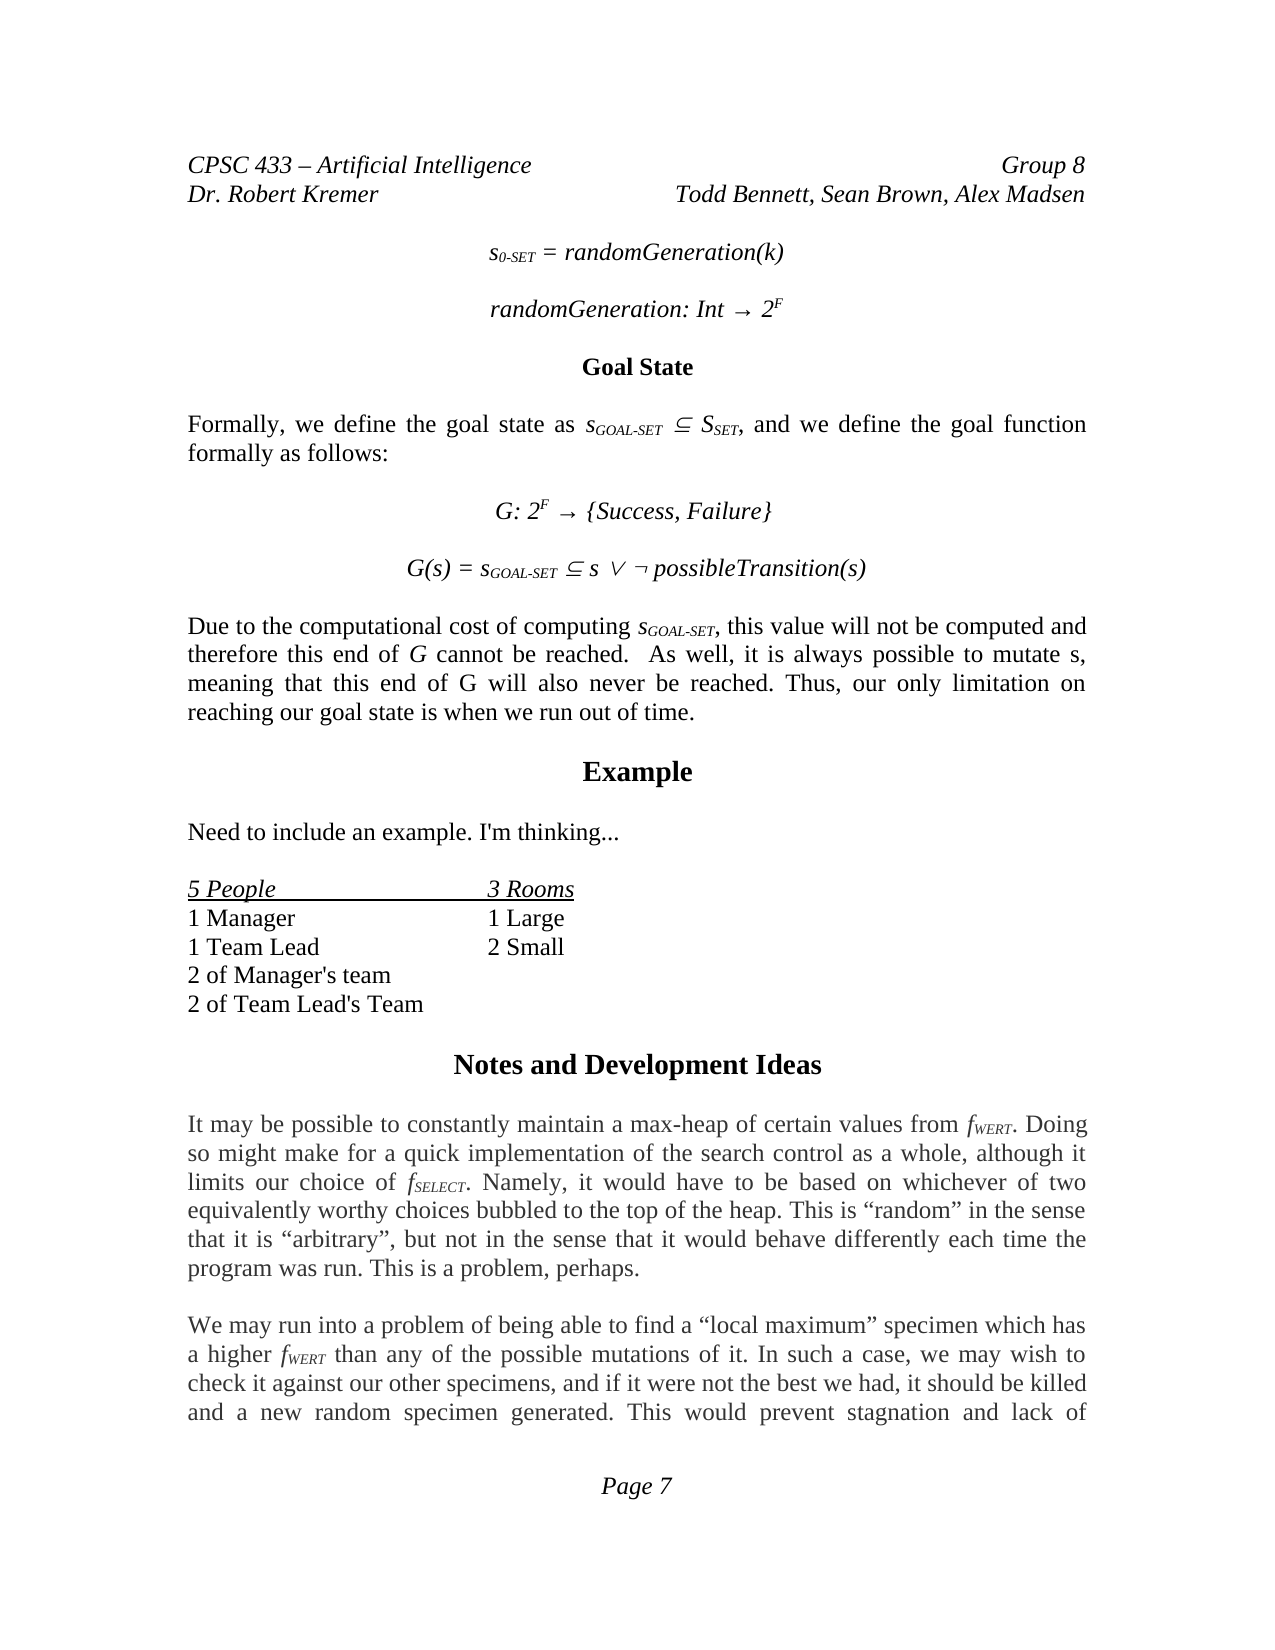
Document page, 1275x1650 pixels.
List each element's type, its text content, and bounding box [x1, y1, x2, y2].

text randomGeneration: Int → 2F [187, 294, 1087, 323]
text 2 of Manager's team [187, 961, 1087, 989]
text It may be possible to constantly maintain a max-heap of certain values from fWERT. Doing so might make for a quick implementation of the search control as a whole, although it limits our choice of fSELECT. Namely, it would have to be based on whichever of two equivalently worthy choices bubbled to the top of the heap. This is “random” in the sense that it is “arbitrary”, but not in the sense that it would behave differently each time the program was run. This is a problem, perhaps. [187, 1109, 1087, 1282]
text 1 Team Lead 2 Small [187, 932, 1087, 961]
text Due to the computational cost of computing sGOAL-SET, this value will not be computed and therefore this end of G cannot be reached. As well, it is always possible to mutate s, meaning that this end of G will also never be reached. Thus, our only limitation on reaching our goal state is when we run out of time. [187, 611, 1087, 726]
text Goal State [187, 352, 1087, 381]
text Example [187, 754, 1087, 788]
text G: 2F → {Success, Failure} [187, 496, 1087, 524]
text Need to include an example. I'm thinking... [187, 817, 1087, 846]
text Formally, we define the goal state as sGOAL-SET ⊆ SSET, and we define the goal function formally as follows: [187, 409, 1087, 467]
text s0-SET = randomGeneration(k) [187, 237, 1087, 266]
text Notes and Development Ideas [187, 1047, 1087, 1080]
text 5 People 3 Rooms [187, 874, 1087, 903]
text We may run into a problem of being able to find a “local maximum” specimen which has a higher fWERT than any of the possible mutations of it. In such a case, we may wish to check it against our other specimens, and if it were not the best we had, it should be killed and a new random specimen generated. This would prevent stagnation and lack of [187, 1282, 1087, 1425]
text 1 Manager 1 Large [187, 903, 1087, 932]
text G(s) = sGOAL-SET ⊆ s ∨ ¬ possibleTransition(s) [187, 553, 1087, 582]
text 2 of Team Lead's Team [187, 989, 1087, 1018]
